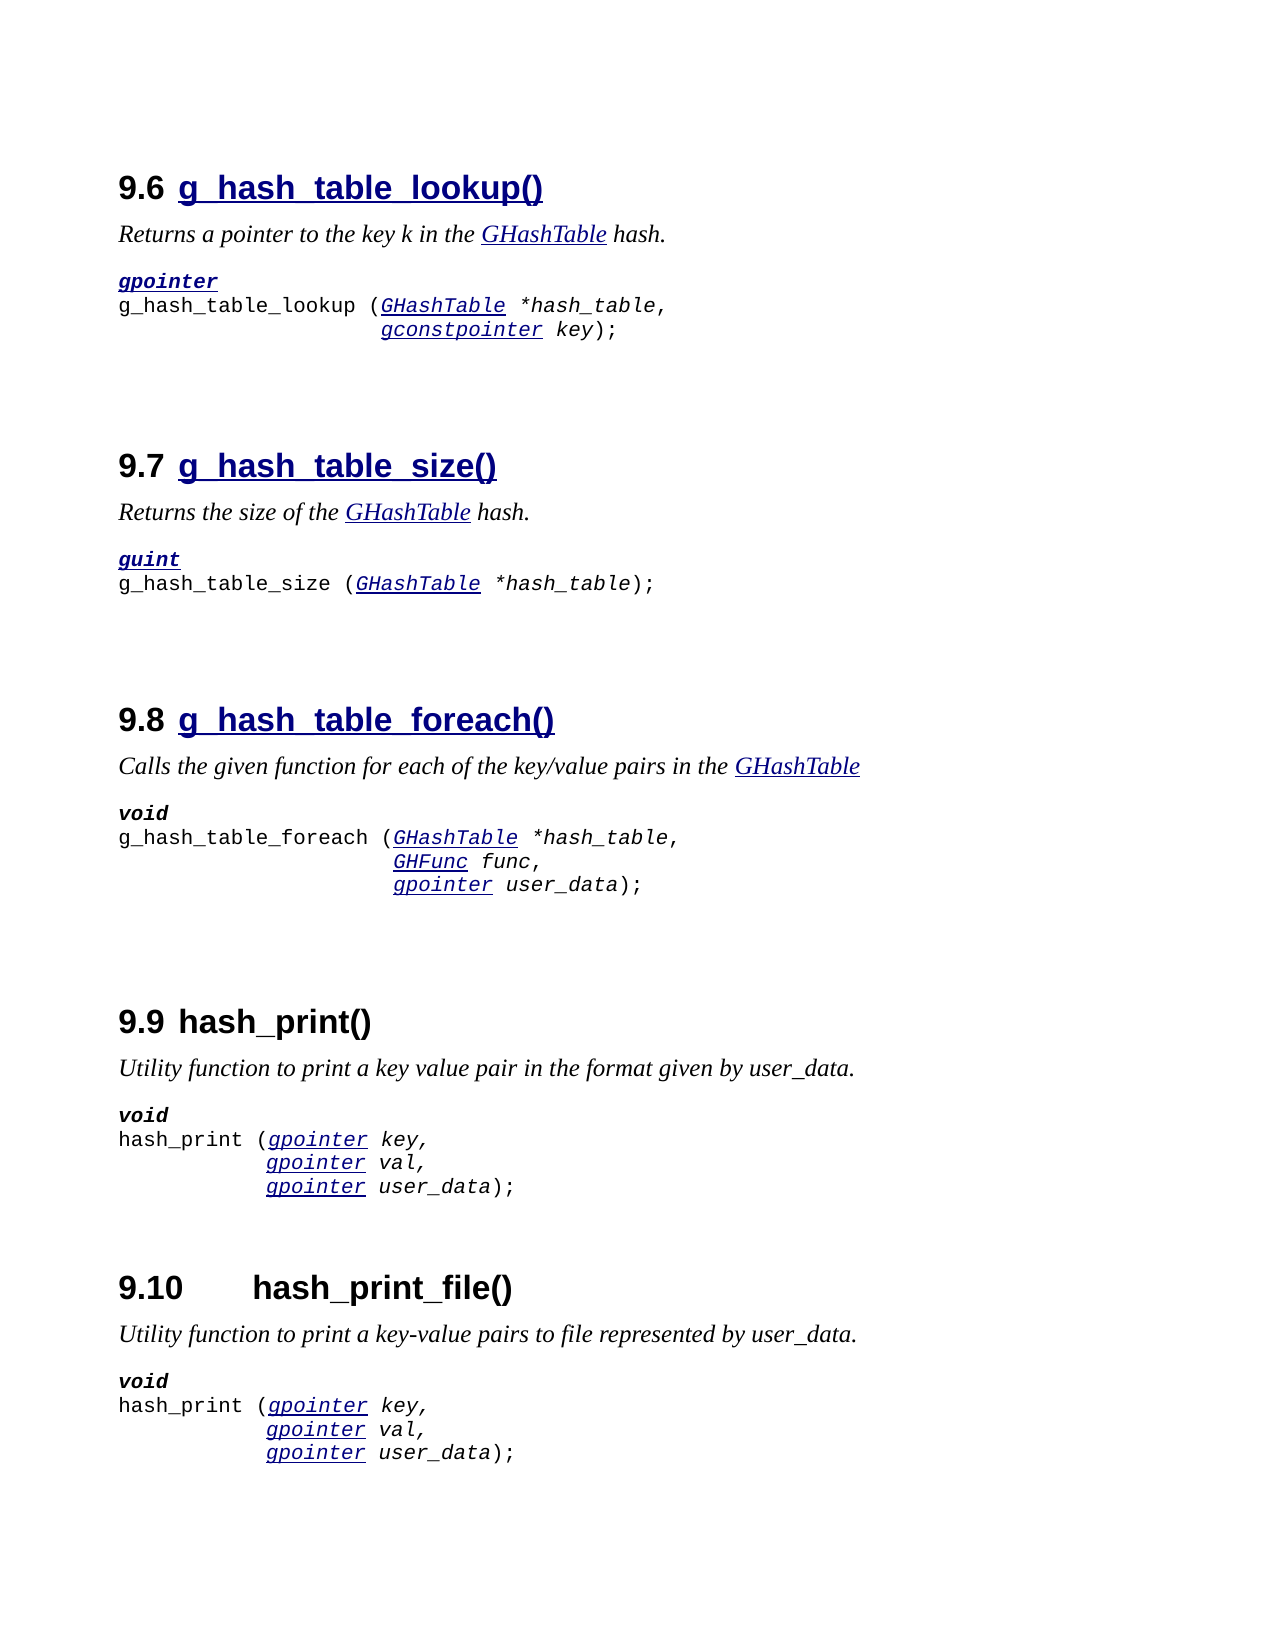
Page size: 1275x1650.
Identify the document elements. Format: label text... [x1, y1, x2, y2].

text Utility function to print a key-value pairs to file represented by user_data. [118, 1319, 1157, 1348]
text g_hash_table_lookup (GHashTable *hash_table, [118, 295, 1157, 318]
text void [118, 1105, 1157, 1129]
text Returns a pointer to the key k in the GHashTable hash. [118, 219, 1157, 248]
text g_hash_table_foreach (GHashTable *hash_table, [118, 827, 1157, 851]
text void [118, 803, 1157, 827]
subtitle hash_print() [118, 1001, 1157, 1040]
text void [118, 1371, 1157, 1395]
text hash_print (gpointer key, [118, 1395, 1157, 1418]
text gpointer val, [118, 1152, 1157, 1176]
text Returns the size of the GHashTable hash. [118, 497, 1157, 526]
text Utility function to print a key value pair in the format given by user_data. [118, 1053, 1157, 1081]
text gpointer user_data); [118, 1176, 1157, 1199]
text gpointer user_data); [118, 874, 1157, 898]
text GHFunc func, [118, 851, 1157, 874]
text gconstpointer key); [118, 318, 1157, 342]
subtitle g_hash_table_lookup() [118, 168, 1157, 206]
text g_hash_table_size (GHashTable *hash_table); [118, 573, 1157, 596]
text gpointer val, [118, 1418, 1157, 1442]
subtitle g_hash_table_foreach() [118, 700, 1157, 738]
subtitle hash_print_file() [118, 1268, 1157, 1306]
text Calls the given function for each of the key/value pairs in the GHashTable [118, 751, 1157, 780]
text hash_print (gpointer key, [118, 1129, 1157, 1152]
subtitle g_hash_table_size() [118, 446, 1157, 484]
text guint [118, 549, 1157, 573]
text gpointer [118, 271, 1157, 295]
text gpointer user_data); [118, 1442, 1157, 1466]
